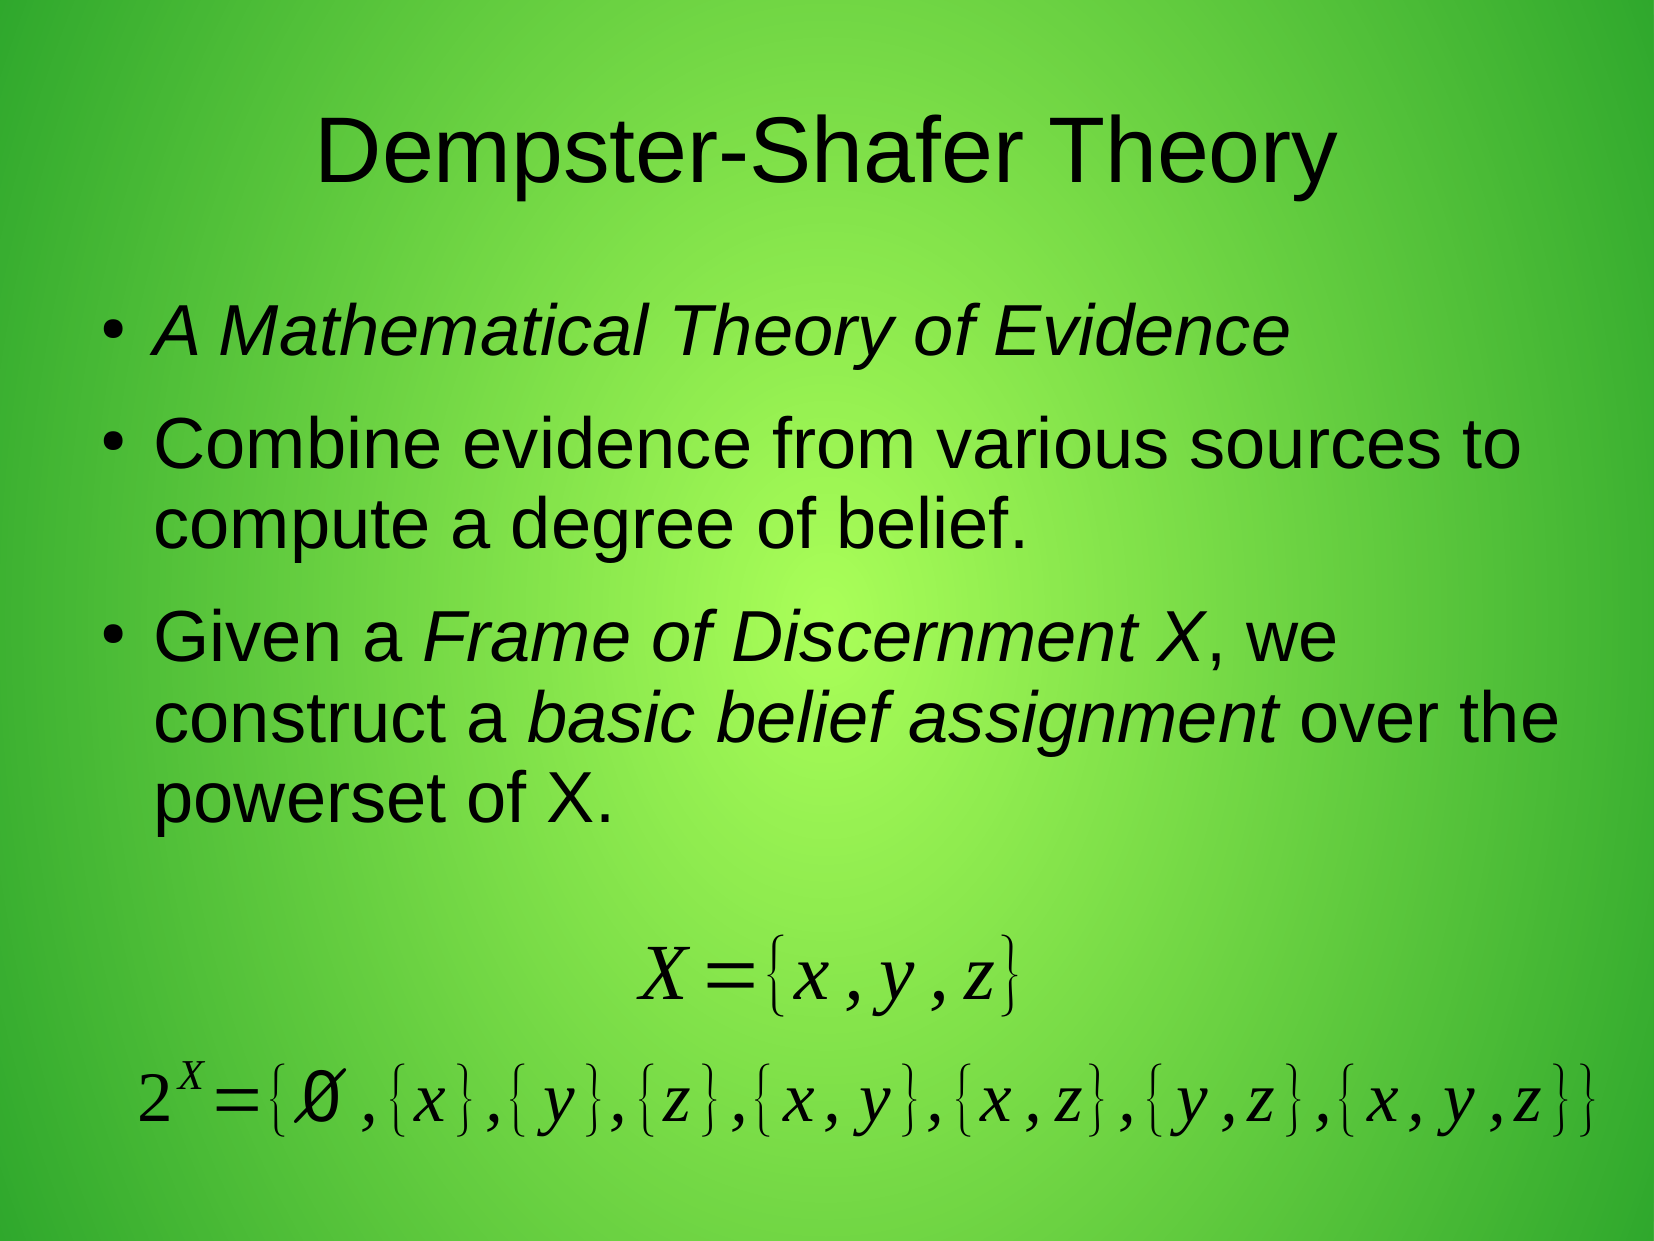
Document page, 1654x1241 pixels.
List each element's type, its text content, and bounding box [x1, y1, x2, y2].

chart [120, 1050, 1621, 1146]
chart [775, 595, 894, 655]
list A Mathematical Theory of Evidence Combine evidence from various sources to compute a degree of belief. Given a Frame of Discernment X, we construct a basic belief assignment over the powerset of X. [82, 290, 1571, 1010]
title Dempster-Shafer Theory [82, 47, 1571, 252]
chart [615, 930, 1051, 1022]
